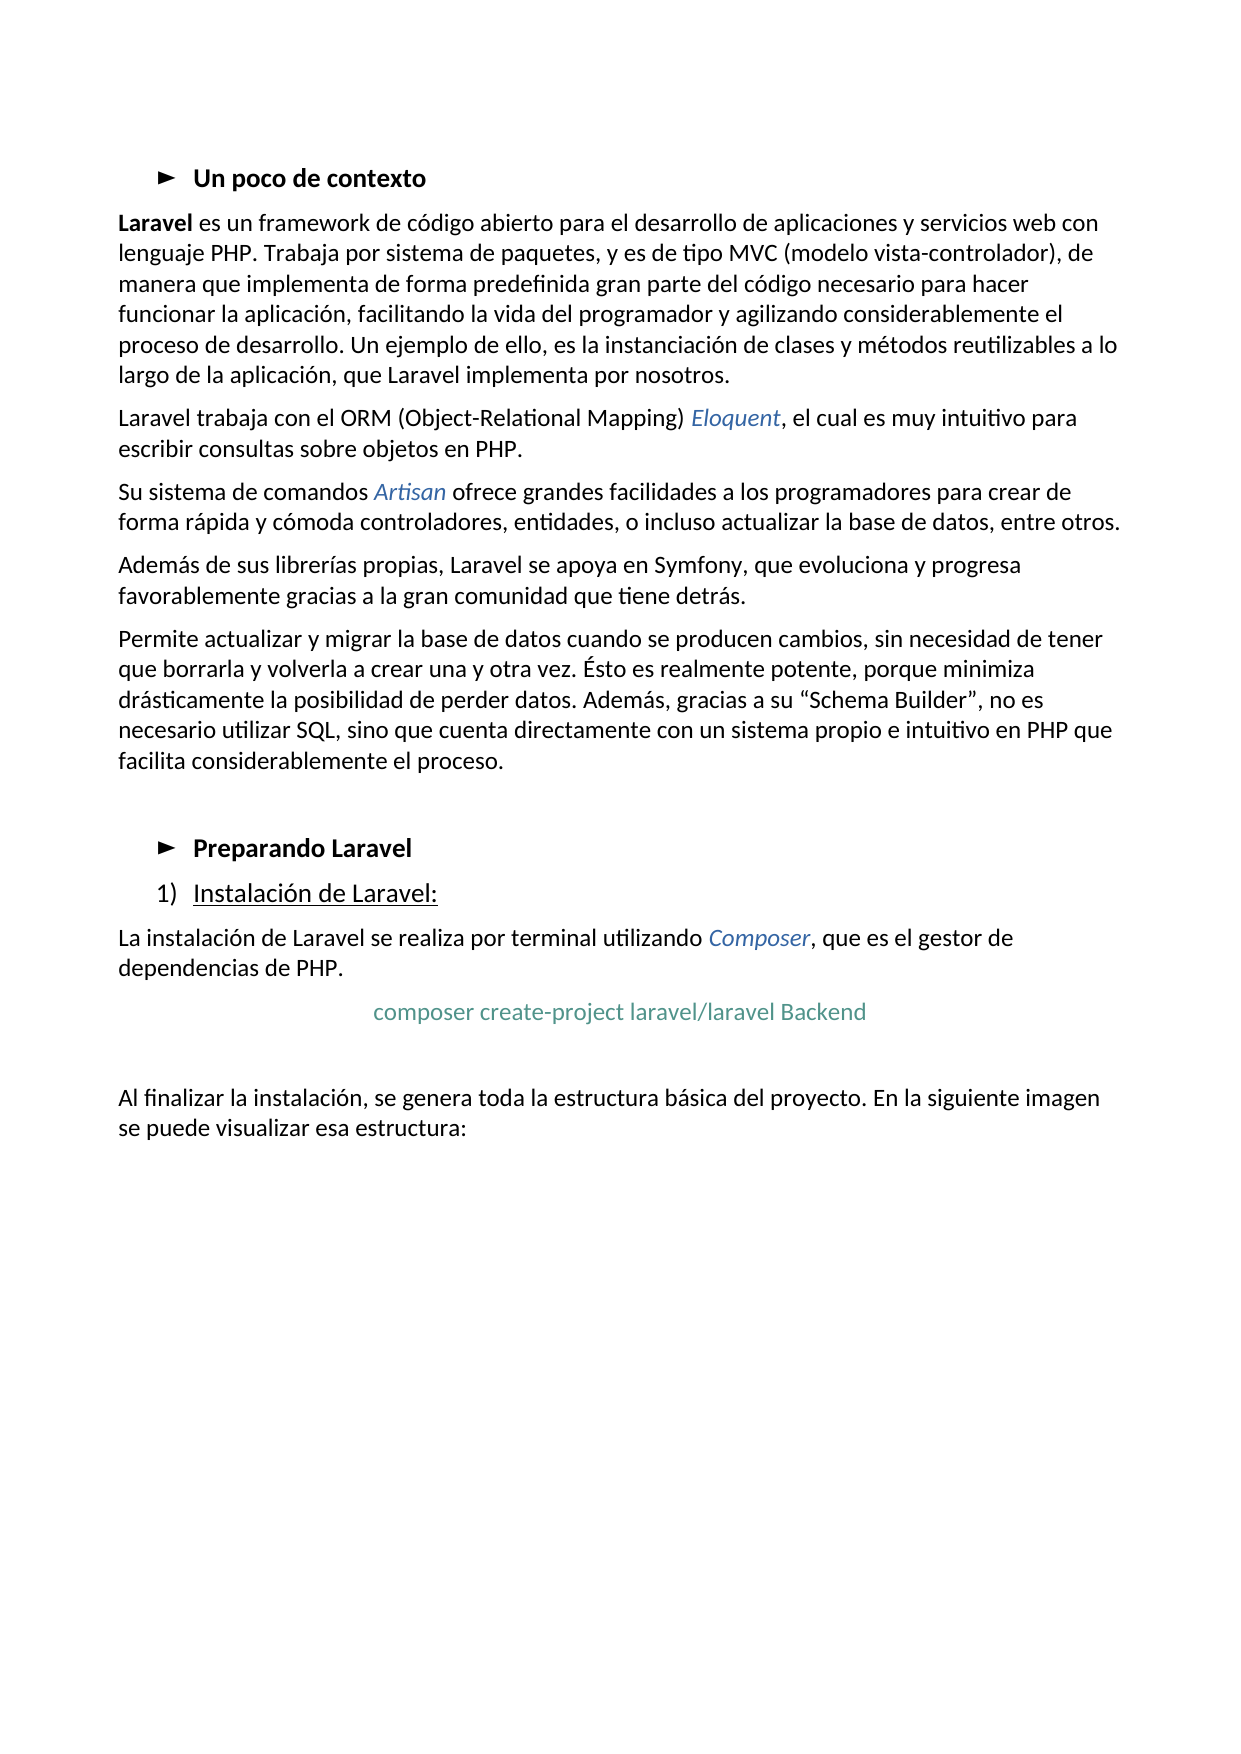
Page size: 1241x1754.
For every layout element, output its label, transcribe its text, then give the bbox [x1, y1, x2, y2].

list Preparando Laravel [156, 831, 1122, 864]
list Instalación de Laravel: [156, 877, 1122, 909]
text composer create-project laravel/laravel Backend [118, 996, 1122, 1026]
text Al finalizar la instalación, se genera toda la estructura básica del proyecto. En la siguiente imagen se puede visualizar esa estructura: [118, 1082, 1122, 1143]
text Su sistema de comandos Artisan ofrece grandes facilidades a los programadores para crear de forma rápida y cómoda controladores, entidades, o incluso actualizar la base de datos, entre otros. [118, 476, 1122, 537]
list Un poco de contexto [156, 161, 1122, 194]
text Laravel es un framework de código abierto para el desarrollo de aplicaciones y servicios web con lenguaje PHP. Trabaja por sistema de paquetes, y es de tipo MVC (modelo vista-controlador), de manera que implementa de forma predefinida gran parte del código necesario para hacer funcionar la aplicación, facilitando la vida del programador y agilizando considerablemente el proceso de desarrollo. Un ejemplo de ello, es la instanciación de clases y métodos reutilizables a lo largo de la aplicación, que Laravel implementa por nosotros. [118, 207, 1122, 390]
text Además de sus librerías propias, Laravel se apoya en Symfony, que evoluciona y progresa favorablemente gracias a la gran comunidad que tiene detrás. [118, 549, 1122, 610]
text La instalación de Laravel se realiza por terminal utilizando Composer, que es el gestor de dependencias de PHP. [118, 922, 1122, 983]
text Laravel trabaja con el ORM (Object-Relational Mapping) Eloquent, el cual es muy intuitivo para escribir consultas sobre objetos en PHP. [118, 402, 1122, 463]
text Permite actualizar y migrar la base de datos cuando se producen cambios, sin necesidad de tener que borrarla y volverla a crear una y otra vez. Ésto es realmente potente, porque minimiza drásticamente la posibilidad de perder datos. Además, gracias a su “Schema Builder”, no es necesario utilizar SQL, sino que cuenta directamente con un sistema propio e intuitivo en PHP que facilita considerablemente el proceso. [118, 623, 1122, 776]
